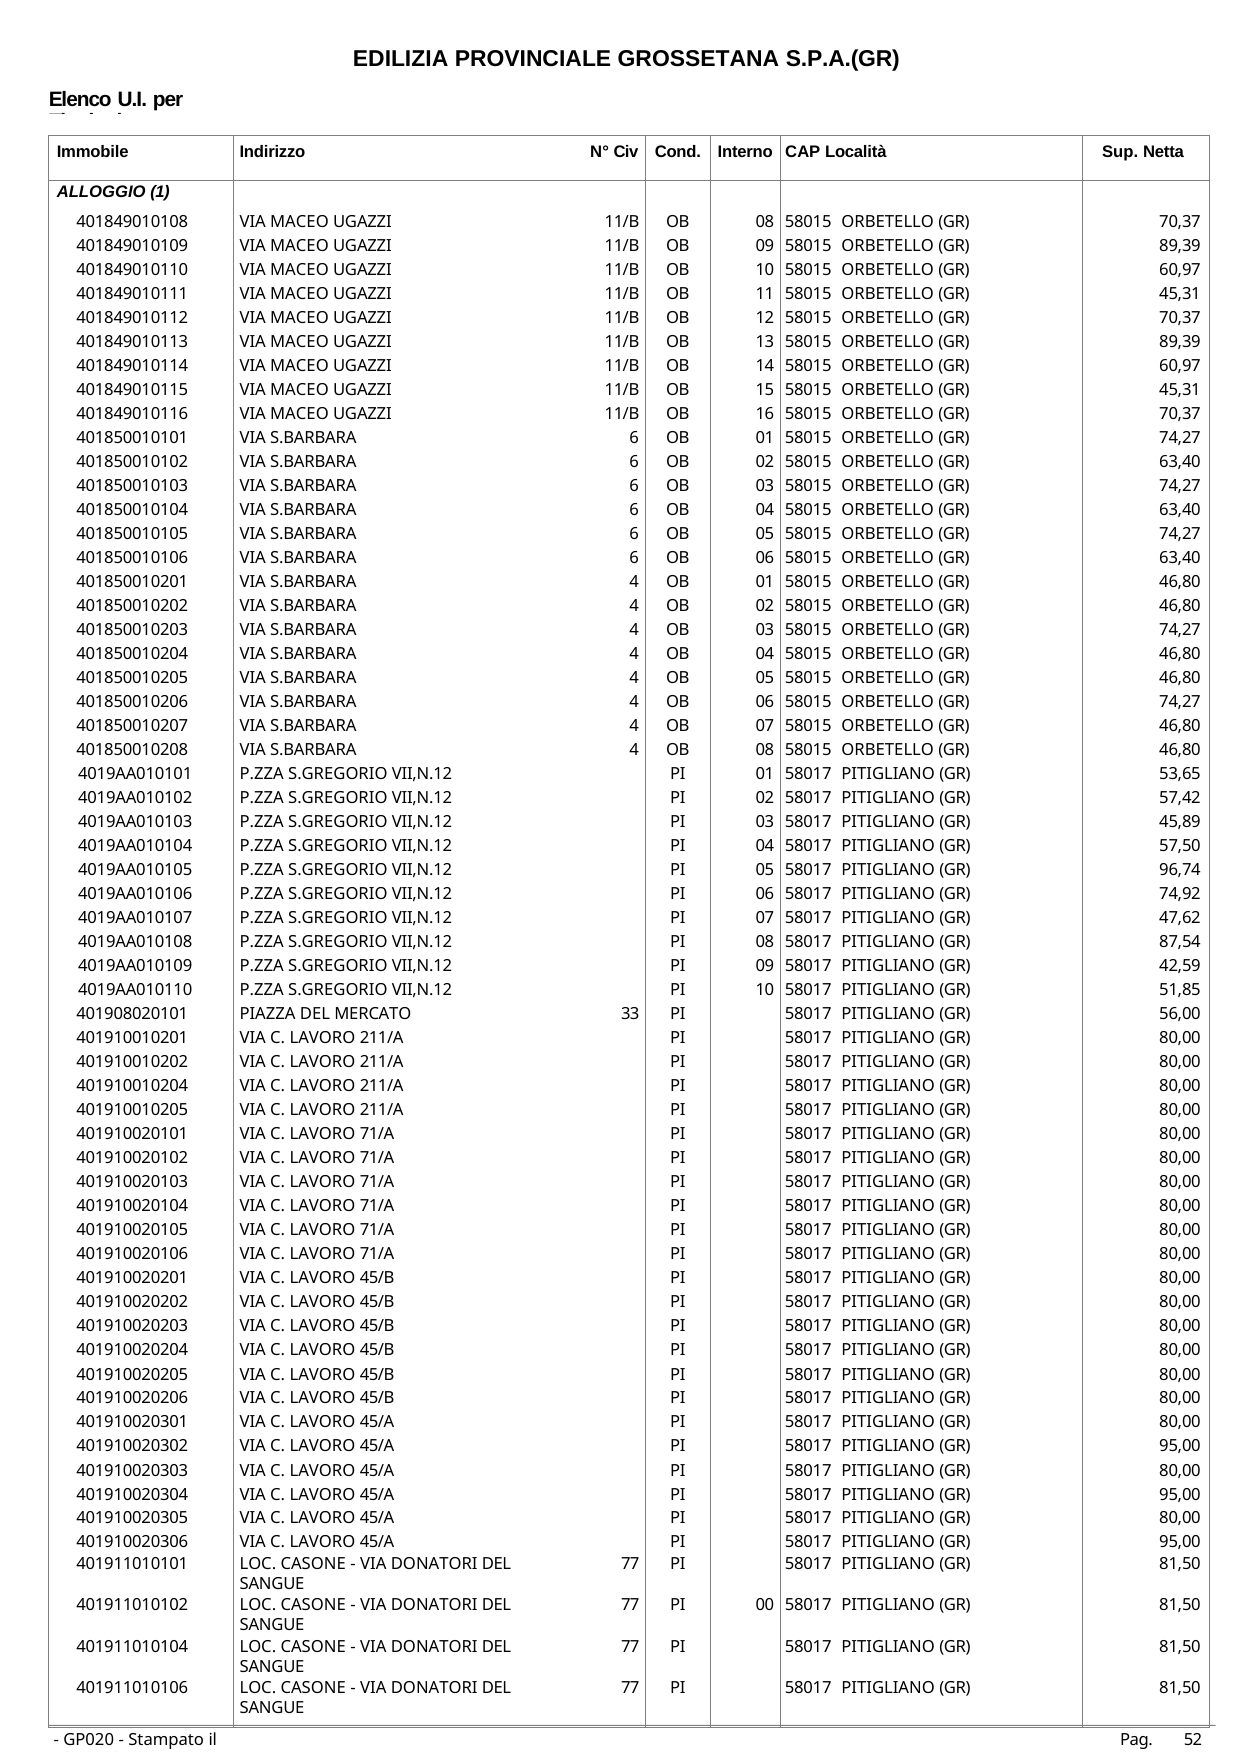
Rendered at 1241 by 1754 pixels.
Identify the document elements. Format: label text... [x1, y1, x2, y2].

table_cell LOC. CASONE - VIA DONATORI DEL [234, 1637, 557, 1658]
table_cell 58017 [781, 953, 836, 977]
table_cell 58015 [781, 521, 836, 545]
table_cell 80,00 [1083, 1385, 1209, 1409]
table_cell OB [646, 737, 710, 761]
table_cell PI [646, 1313, 710, 1337]
table_cell 58017 [781, 1097, 836, 1121]
table_cell OB [646, 689, 710, 713]
table_cell 04 [711, 833, 780, 857]
table_cell 401850010201 [49, 569, 233, 593]
table_cell PITIGLIANO (GR) [836, 1049, 1082, 1073]
table_cell [557, 1505, 645, 1529]
table_cell 11/B [557, 206, 645, 233]
table_cell VIA C. LAVORO 45/A [234, 1457, 557, 1481]
table_cell [557, 929, 645, 953]
table_cell 13 [711, 329, 780, 353]
table_cell PI [646, 1596, 710, 1616]
table_cell 58017 [781, 1001, 836, 1025]
table_cell [557, 1337, 645, 1361]
table_header Cond. [646, 136, 710, 179]
table_cell VIA C. LAVORO 45/A [234, 1433, 557, 1457]
table_cell OB [646, 521, 710, 545]
table_cell 401850010203 [49, 617, 233, 641]
table_cell [557, 881, 645, 905]
table_cell [557, 1616, 645, 1637]
table_cell [557, 1265, 645, 1289]
table_cell PI [646, 1049, 710, 1073]
table_cell PITIGLIANO (GR) [836, 1289, 1082, 1313]
table_cell 05 [711, 521, 780, 545]
table_cell 81,50 [1083, 1679, 1209, 1700]
table_cell PITIGLIANO (GR) [836, 1433, 1082, 1457]
table_cell ORBETELLO (GR) [836, 281, 1082, 305]
table_cell 02 [711, 785, 780, 809]
table_cell ORBETELLO (GR) [836, 737, 1082, 761]
table_cell PI [646, 785, 710, 809]
table_cell [557, 1385, 645, 1409]
table_cell [557, 1361, 645, 1385]
table_cell PI [646, 1679, 710, 1700]
table_cell [711, 1700, 780, 1727]
table_cell PITIGLIANO (GR) [836, 1637, 1082, 1658]
table_cell [711, 1049, 780, 1073]
table_cell [711, 1001, 780, 1025]
table_cell 4 [557, 641, 645, 665]
table_cell 77 [557, 1679, 645, 1700]
table_cell PITIGLIANO (GR) [836, 1121, 1082, 1145]
table_cell 6 [557, 449, 645, 473]
table_cell PI [646, 1337, 710, 1361]
table_cell 401849010108 [49, 206, 233, 233]
table_cell 63,40 [1083, 545, 1209, 569]
table_cell 58017 [781, 1596, 836, 1616]
table_cell [557, 1121, 645, 1145]
table_cell OB [646, 545, 710, 569]
table_cell 401850010206 [49, 689, 233, 713]
table_cell [1083, 181, 1209, 206]
table_cell OB [646, 329, 710, 353]
table_cell [557, 1217, 645, 1241]
table_cell ORBETELLO (GR) [836, 617, 1082, 641]
table_cell 58017 [781, 1049, 836, 1073]
table_cell 401910020105 [49, 1217, 233, 1241]
table_cell 58015 [781, 401, 836, 425]
table_cell [711, 1289, 780, 1313]
table_cell 58017 [781, 1481, 836, 1505]
table_cell ORBETELLO (GR) [836, 305, 1082, 329]
table_cell 401910020102 [49, 1145, 233, 1169]
table_cell PITIGLIANO (GR) [836, 1073, 1082, 1097]
table_cell P.ZZA S.GREGORIO VII,N.12 [234, 905, 557, 929]
table_cell [557, 1409, 645, 1433]
table_cell 77 [557, 1553, 645, 1575]
table_cell ORBETELLO (GR) [836, 473, 1082, 497]
table_cell [557, 1049, 645, 1073]
table_cell [711, 1313, 780, 1337]
table_cell [711, 1409, 780, 1433]
table_cell [1083, 1658, 1209, 1679]
table_cell 60,97 [1083, 353, 1209, 377]
table_cell VIA C. LAVORO 71/A [234, 1193, 557, 1217]
table_cell 06 [711, 881, 780, 905]
table_cell VIA C. LAVORO 71/A [234, 1217, 557, 1241]
table_cell 4019AA010110 [49, 977, 233, 1001]
table_cell 47,62 [1083, 905, 1209, 929]
table_cell [711, 1679, 780, 1700]
table_cell VIA S.BARBARA [234, 593, 557, 617]
table_cell [1083, 1575, 1209, 1596]
table_cell 08 [711, 929, 780, 953]
table_cell VIA C. LAVORO 71/A [234, 1145, 557, 1169]
table_header CAP Località [781, 136, 1082, 179]
table_cell 95,00 [1083, 1481, 1209, 1505]
table_cell 58015 [781, 713, 836, 737]
table_cell 58017 [781, 833, 836, 857]
table_cell 4 [557, 737, 645, 761]
table_cell VIA C. LAVORO 45/B [234, 1265, 557, 1289]
table_cell 80,00 [1083, 1289, 1209, 1313]
table_cell VIA MACEO UGAZZI [234, 401, 557, 425]
table_cell [836, 1700, 1082, 1727]
table_cell 58017 [781, 1409, 836, 1433]
table_cell PI [646, 1193, 710, 1217]
table_cell [557, 1193, 645, 1217]
table_cell PI [646, 809, 710, 833]
table_cell ORBETELLO (GR) [836, 689, 1082, 713]
table_header N° Civ [557, 136, 645, 179]
table_cell 401910020106 [49, 1241, 233, 1265]
table_cell PITIGLIANO (GR) [836, 1505, 1082, 1529]
table_cell 4 [557, 665, 645, 689]
table_cell 46,80 [1083, 569, 1209, 593]
table_cell 58017 [781, 1529, 836, 1553]
table_cell VIA S.BARBARA [234, 689, 557, 713]
table_cell [49, 1658, 233, 1679]
table_cell 80,00 [1083, 1097, 1209, 1121]
table_cell PI [646, 1529, 710, 1553]
table_cell 63,40 [1083, 449, 1209, 473]
table_cell 58017 [781, 761, 836, 785]
table_cell 74,27 [1083, 617, 1209, 641]
table_cell 09 [711, 233, 780, 257]
table_cell 89,39 [1083, 233, 1209, 257]
table_cell 58015 [781, 593, 836, 617]
table_cell 401911010106 [49, 1679, 233, 1700]
table_cell [234, 181, 557, 206]
table_cell P.ZZA S.GREGORIO VII,N.12 [234, 953, 557, 977]
table_cell 58017 [781, 1637, 836, 1658]
table_cell 4 [557, 593, 645, 617]
table_cell [557, 1481, 645, 1505]
table_cell 4019AA010103 [49, 809, 233, 833]
table_cell 58017 [781, 1337, 836, 1361]
table_cell P.ZZA S.GREGORIO VII,N.12 [234, 929, 557, 953]
table_cell 58015 [781, 545, 836, 569]
table_cell [557, 1529, 645, 1553]
table_cell [711, 1529, 780, 1553]
table_cell 4 [557, 617, 645, 641]
table_cell PI [646, 1169, 710, 1193]
table_cell PI [646, 1097, 710, 1121]
table_cell 401910020202 [49, 1289, 233, 1313]
table_cell 4019AA010108 [49, 929, 233, 953]
table_cell [557, 977, 645, 1001]
table_cell [711, 1265, 780, 1289]
table_cell 45,89 [1083, 809, 1209, 833]
table_cell PITIGLIANO (GR) [836, 929, 1082, 953]
table_cell 401850010208 [49, 737, 233, 761]
table_cell PI [646, 1289, 710, 1313]
table_cell [711, 1217, 780, 1241]
table_cell 04 [711, 641, 780, 665]
table_cell 58015 [781, 689, 836, 713]
table_cell 4 [557, 569, 645, 593]
table_header Interno [711, 136, 780, 179]
table_cell PI [646, 1001, 710, 1025]
table_cell VIA C. LAVORO 45/B [234, 1361, 557, 1385]
table_cell PITIGLIANO (GR) [836, 1596, 1082, 1616]
table_cell 58015 [781, 449, 836, 473]
table_cell [711, 1193, 780, 1217]
table_cell 11/B [557, 281, 645, 305]
table_cell 401849010110 [49, 257, 233, 281]
table_cell [781, 1616, 836, 1637]
table_cell 58017 [781, 1457, 836, 1481]
table_cell VIA S.BARBARA [234, 521, 557, 545]
table_cell PI [646, 833, 710, 857]
table_cell PI [646, 1385, 710, 1409]
table_cell 401850010202 [49, 593, 233, 617]
table_cell VIA MACEO UGAZZI [234, 206, 557, 233]
table_cell [557, 1169, 645, 1193]
table_cell ORBETELLO (GR) [836, 377, 1082, 401]
table_cell 401910010202 [49, 1049, 233, 1073]
table_cell ORBETELLO (GR) [836, 329, 1082, 353]
table_cell 58017 [781, 857, 836, 881]
table_cell 95,00 [1083, 1529, 1209, 1553]
table_cell 70,37 [1083, 206, 1209, 233]
table_cell [557, 785, 645, 809]
table_cell 58015 [781, 425, 836, 449]
table_cell 58015 [781, 617, 836, 641]
table_cell PITIGLIANO (GR) [836, 761, 1082, 785]
table_cell 58017 [781, 1553, 836, 1575]
table_cell PI [646, 1433, 710, 1457]
table_cell 09 [711, 953, 780, 977]
table_cell PITIGLIANO (GR) [836, 1217, 1082, 1241]
table_cell VIA MACEO UGAZZI [234, 377, 557, 401]
table_cell 01 [711, 569, 780, 593]
table_cell VIA S.BARBARA [234, 641, 557, 665]
table_cell ORBETELLO (GR) [836, 449, 1082, 473]
table_cell 74,27 [1083, 425, 1209, 449]
table_cell 11/B [557, 401, 645, 425]
table_cell [557, 761, 645, 785]
table_cell [711, 1145, 780, 1169]
table_cell 70,37 [1083, 305, 1209, 329]
table_cell 4019AA010107 [49, 905, 233, 929]
table_cell [711, 1361, 780, 1385]
table_cell 80,00 [1083, 1145, 1209, 1169]
table_cell 05 [711, 857, 780, 881]
table_cell 401910010201 [49, 1025, 233, 1049]
table_cell [711, 1457, 780, 1481]
table_cell 401910020305 [49, 1505, 233, 1529]
table_cell [711, 1169, 780, 1193]
table_cell 80,00 [1083, 1457, 1209, 1481]
table_cell VIA C. LAVORO 71/A [234, 1169, 557, 1193]
table_cell PI [646, 977, 710, 1001]
table_cell 401910020303 [49, 1457, 233, 1481]
table_cell PI [646, 1073, 710, 1097]
table_cell ORBETELLO (GR) [836, 569, 1082, 593]
table_cell VIA C. LAVORO 45/A [234, 1409, 557, 1433]
table_cell PITIGLIANO (GR) [836, 977, 1082, 1001]
table_cell 58017 [781, 1073, 836, 1097]
table_cell [711, 1505, 780, 1529]
table_cell LOC. CASONE - VIA DONATORI DEL [234, 1553, 557, 1575]
table_cell 58017 [781, 977, 836, 1001]
table_cell 08 [711, 737, 780, 761]
table_cell PITIGLIANO (GR) [836, 1313, 1082, 1337]
table_cell 58015 [781, 233, 836, 257]
table_cell PITIGLIANO (GR) [836, 833, 1082, 857]
table_cell 6 [557, 521, 645, 545]
table_cell 10 [711, 977, 780, 1001]
table_cell [836, 1616, 1082, 1637]
table_cell SANGUE [234, 1700, 557, 1727]
table_cell 80,00 [1083, 1049, 1209, 1073]
table_cell PITIGLIANO (GR) [836, 1409, 1082, 1433]
table_cell 401849010111 [49, 281, 233, 305]
table_cell 46,80 [1083, 641, 1209, 665]
table_cell ORBETELLO (GR) [836, 641, 1082, 665]
table_cell 4019AA010105 [49, 857, 233, 881]
table_cell PITIGLIANO (GR) [836, 1361, 1082, 1385]
table_cell OB [646, 665, 710, 689]
table_cell 58017 [781, 1217, 836, 1241]
table_cell 77 [557, 1637, 645, 1658]
table_cell P.ZZA S.GREGORIO VII,N.12 [234, 977, 557, 1001]
table_cell PITIGLIANO (GR) [836, 809, 1082, 833]
table_cell 58017 [781, 881, 836, 905]
table_cell 6 [557, 425, 645, 449]
table_cell 02 [711, 593, 780, 617]
table_cell VIA S.BARBARA [234, 617, 557, 641]
table_cell P.ZZA S.GREGORIO VII,N.12 [234, 857, 557, 881]
table_cell ORBETELLO (GR) [836, 401, 1082, 425]
table_cell PITIGLIANO (GR) [836, 1265, 1082, 1289]
table_cell 58017 [781, 1145, 836, 1169]
table_cell PI [646, 761, 710, 785]
table_cell [557, 857, 645, 881]
table_cell 401849010114 [49, 353, 233, 377]
table_cell 80,00 [1083, 1025, 1209, 1049]
table_cell 401850010205 [49, 665, 233, 689]
table_cell [557, 809, 645, 833]
table_header Sup. Netta [1083, 136, 1209, 179]
table_cell [557, 905, 645, 929]
table_cell ORBETELLO (GR) [836, 233, 1082, 257]
table_cell 401910010205 [49, 1097, 233, 1121]
table_cell VIA C. LAVORO 45/A [234, 1529, 557, 1553]
table_cell 401911010102 [49, 1596, 233, 1616]
table_header Immobile [49, 136, 233, 179]
table_cell [711, 1481, 780, 1505]
table_cell 80,00 [1083, 1217, 1209, 1241]
table_cell 46,80 [1083, 737, 1209, 761]
table_cell ORBETELLO (GR) [836, 353, 1082, 377]
table_cell VIA C. LAVORO 211/A [234, 1049, 557, 1073]
table_cell OB [646, 353, 710, 377]
table_cell 60,97 [1083, 257, 1209, 281]
table_cell [836, 1658, 1082, 1679]
table_cell 57,50 [1083, 833, 1209, 857]
table_cell 58015 [781, 206, 836, 233]
table_cell 4019AA010102 [49, 785, 233, 809]
table_cell SANGUE [234, 1658, 557, 1679]
table_cell 6 [557, 545, 645, 569]
table_cell PIAZZA DEL MERCATO [234, 1001, 557, 1025]
table_cell 00 [711, 1596, 780, 1616]
table_cell 58015 [781, 257, 836, 281]
table_cell [557, 953, 645, 977]
table_cell OB [646, 257, 710, 281]
table_cell [49, 1700, 233, 1727]
table_header Indirizzo [234, 136, 557, 179]
table_cell 81,50 [1083, 1596, 1209, 1616]
table_cell PITIGLIANO (GR) [836, 905, 1082, 929]
table_cell 401850010101 [49, 425, 233, 449]
table_cell 80,00 [1083, 1193, 1209, 1217]
table_cell 58017 [781, 1289, 836, 1313]
table_cell PI [646, 1241, 710, 1265]
table_cell OB [646, 425, 710, 449]
table_cell [557, 1073, 645, 1097]
table_cell 80,00 [1083, 1313, 1209, 1337]
table_cell VIA MACEO UGAZZI [234, 353, 557, 377]
table_cell [557, 1658, 645, 1679]
table_cell 58015 [781, 737, 836, 761]
table_cell 58015 [781, 665, 836, 689]
table_cell [711, 1097, 780, 1121]
table_cell 401910020204 [49, 1337, 233, 1361]
table_cell PITIGLIANO (GR) [836, 1679, 1082, 1700]
table_cell 10 [711, 257, 780, 281]
table_cell PITIGLIANO (GR) [836, 1169, 1082, 1193]
table_cell 12 [711, 305, 780, 329]
table_cell PI [646, 1025, 710, 1049]
table_cell [557, 1289, 645, 1313]
table_cell [781, 1575, 836, 1596]
table_cell 4019AA010109 [49, 953, 233, 977]
table_cell P.ZZA S.GREGORIO VII,N.12 [234, 881, 557, 905]
table_cell 401850010104 [49, 497, 233, 521]
table_cell VIA C. LAVORO 45/B [234, 1385, 557, 1409]
table_cell 58015 [781, 329, 836, 353]
table_cell [49, 1616, 233, 1637]
table_cell VIA S.BARBARA [234, 713, 557, 737]
table_cell [557, 1313, 645, 1337]
table_cell PI [646, 1217, 710, 1241]
table_cell 74,27 [1083, 473, 1209, 497]
table_cell VIA C. LAVORO 71/A [234, 1241, 557, 1265]
table_cell VIA S.BARBARA [234, 449, 557, 473]
table_cell [711, 1553, 780, 1575]
table_cell 58015 [781, 497, 836, 521]
table_cell [711, 1073, 780, 1097]
table_cell [646, 1700, 710, 1727]
table_cell [781, 181, 836, 206]
table_cell OB [646, 617, 710, 641]
table_cell VIA MACEO UGAZZI [234, 329, 557, 353]
table_cell P.ZZA S.GREGORIO VII,N.12 [234, 785, 557, 809]
table_cell 01 [711, 425, 780, 449]
table_cell PITIGLIANO (GR) [836, 1241, 1082, 1265]
table_cell 51,85 [1083, 977, 1209, 1001]
table_cell VIA MACEO UGAZZI [234, 233, 557, 257]
table_cell [557, 1145, 645, 1169]
table_cell 74,27 [1083, 689, 1209, 713]
table_cell 401908020101 [49, 1001, 233, 1025]
table_cell 07 [711, 713, 780, 737]
table_cell 58017 [781, 1025, 836, 1049]
table_cell 401849010115 [49, 377, 233, 401]
table_cell 6 [557, 473, 645, 497]
table_cell VIA S.BARBARA [234, 545, 557, 569]
table_cell PI [646, 1553, 710, 1575]
table_cell PI [646, 905, 710, 929]
table_cell 401850010204 [49, 641, 233, 665]
table_cell VIA C. LAVORO 211/A [234, 1097, 557, 1121]
table_cell ORBETELLO (GR) [836, 257, 1082, 281]
table_cell 11 [711, 281, 780, 305]
table_cell 11/B [557, 353, 645, 377]
table_cell PI [646, 1505, 710, 1529]
table_cell OB [646, 206, 710, 233]
table_cell PITIGLIANO (GR) [836, 857, 1082, 881]
table_cell VIA C. LAVORO 45/B [234, 1313, 557, 1337]
table_cell SANGUE [234, 1575, 557, 1596]
table_cell 401910020101 [49, 1121, 233, 1145]
table_cell 401910020103 [49, 1169, 233, 1193]
table_cell [836, 1575, 1082, 1596]
table_cell PI [646, 1121, 710, 1145]
table_cell 58017 [781, 1361, 836, 1385]
table_cell PI [646, 1637, 710, 1658]
table_cell 58015 [781, 473, 836, 497]
table_cell PI [646, 1409, 710, 1433]
table_cell [557, 1457, 645, 1481]
table_cell 58017 [781, 1505, 836, 1529]
table_cell [557, 1700, 645, 1727]
table_cell 33 [557, 1001, 645, 1025]
table_cell P.ZZA S.GREGORIO VII,N.12 [234, 833, 557, 857]
table_cell [781, 1700, 836, 1727]
table_cell OB [646, 449, 710, 473]
table_cell 401849010116 [49, 401, 233, 425]
table_cell [711, 1575, 780, 1596]
table_cell LOC. CASONE - VIA DONATORI DEL [234, 1679, 557, 1700]
table_cell 80,00 [1083, 1265, 1209, 1289]
table_cell PITIGLIANO (GR) [836, 1337, 1082, 1361]
table_cell OB [646, 233, 710, 257]
table_cell PI [646, 1265, 710, 1289]
table_cell PI [646, 929, 710, 953]
table_cell [711, 1658, 780, 1679]
table_cell P.ZZA S.GREGORIO VII,N.12 [234, 809, 557, 833]
table_cell VIA C. LAVORO 71/A [234, 1121, 557, 1145]
table_cell 01 [711, 761, 780, 785]
table_cell ORBETELLO (GR) [836, 497, 1082, 521]
table_cell 58017 [781, 785, 836, 809]
table_cell 58015 [781, 641, 836, 665]
table_cell 03 [711, 617, 780, 641]
table_cell ORBETELLO (GR) [836, 665, 1082, 689]
table_cell 401850010102 [49, 449, 233, 473]
table_cell [557, 1025, 645, 1049]
table_cell 401850010103 [49, 473, 233, 497]
table_cell [49, 1575, 233, 1596]
table_cell 74,27 [1083, 521, 1209, 545]
table_cell 58017 [781, 809, 836, 833]
table_cell 05 [711, 665, 780, 689]
table_cell 16 [711, 401, 780, 425]
table_cell VIA S.BARBARA [234, 497, 557, 521]
table_cell OB [646, 713, 710, 737]
table_cell VIA S.BARBARA [234, 473, 557, 497]
table_cell 58015 [781, 569, 836, 593]
table_cell 58017 [781, 1433, 836, 1457]
table_cell 58017 [781, 1385, 836, 1409]
table_cell 11/B [557, 329, 645, 353]
table_cell PITIGLIANO (GR) [836, 1481, 1082, 1505]
table_cell [711, 1121, 780, 1145]
table_cell [557, 1575, 645, 1596]
table_cell PITIGLIANO (GR) [836, 1553, 1082, 1575]
table_cell 80,00 [1083, 1169, 1209, 1193]
table_cell OB [646, 401, 710, 425]
table_cell 58017 [781, 1679, 836, 1700]
table_cell 401910020104 [49, 1193, 233, 1217]
table_cell ORBETELLO (GR) [836, 206, 1082, 233]
table_cell 11/B [557, 377, 645, 401]
table_cell PI [646, 857, 710, 881]
table_cell ORBETELLO (GR) [836, 593, 1082, 617]
table_cell 58015 [781, 281, 836, 305]
table_cell 401850010105 [49, 521, 233, 545]
table_cell OB [646, 569, 710, 593]
table_cell 11/B [557, 233, 645, 257]
table_cell [711, 1616, 780, 1637]
table_cell 401910020205 [49, 1361, 233, 1385]
table_cell [646, 1575, 710, 1596]
table_cell [836, 181, 1082, 206]
table_cell ORBETELLO (GR) [836, 713, 1082, 737]
table_cell 63,40 [1083, 497, 1209, 521]
table_cell VIA C. LAVORO 45/B [234, 1289, 557, 1313]
table_cell 02 [711, 449, 780, 473]
table_cell 58017 [781, 1169, 836, 1193]
table_cell 401910020301 [49, 1409, 233, 1433]
table_cell PITIGLIANO (GR) [836, 785, 1082, 809]
table_cell 401849010109 [49, 233, 233, 257]
table_cell VIA S.BARBARA [234, 665, 557, 689]
table_cell 80,00 [1083, 1241, 1209, 1265]
table_cell PI [646, 1145, 710, 1169]
table_cell PITIGLIANO (GR) [836, 1193, 1082, 1217]
table_cell ALLOGGIO (1) [49, 181, 233, 206]
table_cell 401911010101 [49, 1553, 233, 1575]
table_cell [711, 1241, 780, 1265]
table_cell 401910020302 [49, 1433, 233, 1457]
table_cell 46,80 [1083, 713, 1209, 737]
table_cell [711, 1637, 780, 1658]
table_cell [646, 1658, 710, 1679]
table_cell 401910020203 [49, 1313, 233, 1337]
table_cell 07 [711, 905, 780, 929]
table_cell [557, 833, 645, 857]
table_cell VIA C. LAVORO 45/B [234, 1337, 557, 1361]
table_cell VIA S.BARBARA [234, 425, 557, 449]
table_cell PITIGLIANO (GR) [836, 1385, 1082, 1409]
table_cell 81,50 [1083, 1553, 1209, 1575]
table_cell 401910020201 [49, 1265, 233, 1289]
table_cell 6 [557, 497, 645, 521]
table_cell 401850010207 [49, 713, 233, 737]
table_cell 4 [557, 689, 645, 713]
table_cell 96,74 [1083, 857, 1209, 881]
table_cell VIA MACEO UGAZZI [234, 281, 557, 305]
table_cell 80,00 [1083, 1361, 1209, 1385]
table_cell 70,37 [1083, 401, 1209, 425]
table_cell PITIGLIANO (GR) [836, 1025, 1082, 1049]
table_cell 14 [711, 353, 780, 377]
table_cell 4019AA010106 [49, 881, 233, 905]
table_cell 06 [711, 689, 780, 713]
table_cell [557, 1097, 645, 1121]
table_cell VIA C. LAVORO 45/A [234, 1505, 557, 1529]
table_cell [711, 1385, 780, 1409]
table_cell PI [646, 1361, 710, 1385]
table_cell 15 [711, 377, 780, 401]
table_cell PI [646, 953, 710, 977]
table_cell 87,54 [1083, 929, 1209, 953]
table_cell OB [646, 473, 710, 497]
table_cell 45,31 [1083, 281, 1209, 305]
table_cell 57,42 [1083, 785, 1209, 809]
table_cell [646, 1616, 710, 1637]
table_cell VIA MACEO UGAZZI [234, 257, 557, 281]
table_cell 401910020306 [49, 1529, 233, 1553]
table_cell 04 [711, 497, 780, 521]
table_cell 58017 [781, 905, 836, 929]
table_cell OB [646, 641, 710, 665]
table_cell PITIGLIANO (GR) [836, 1457, 1082, 1481]
table_cell PI [646, 1481, 710, 1505]
table_cell 401910020206 [49, 1385, 233, 1409]
table_cell 4 [557, 713, 645, 737]
table_cell 401910010204 [49, 1073, 233, 1097]
table_cell 58015 [781, 353, 836, 377]
table_cell 401911010104 [49, 1637, 233, 1658]
table_cell 58017 [781, 1193, 836, 1217]
table_cell PITIGLIANO (GR) [836, 1145, 1082, 1169]
table_cell VIA S.BARBARA [234, 737, 557, 761]
table_cell 401910020304 [49, 1481, 233, 1505]
table_cell SANGUE [234, 1616, 557, 1637]
table_cell PI [646, 881, 710, 905]
table_cell 56,00 [1083, 1001, 1209, 1025]
table_cell 401849010112 [49, 305, 233, 329]
table_cell [646, 181, 710, 206]
table_cell VIA MACEO UGAZZI [234, 305, 557, 329]
table_cell [557, 1241, 645, 1265]
table_cell [711, 1433, 780, 1457]
table_cell 401850010106 [49, 545, 233, 569]
table_cell [711, 181, 780, 206]
table_cell 46,80 [1083, 593, 1209, 617]
table_cell 401849010113 [49, 329, 233, 353]
table_cell 58017 [781, 1265, 836, 1289]
table_cell OB [646, 377, 710, 401]
table_cell [557, 181, 645, 206]
table_cell OB [646, 593, 710, 617]
table_cell LOC. CASONE - VIA DONATORI DEL [234, 1596, 557, 1616]
table_cell 81,50 [1083, 1637, 1209, 1658]
table_cell 58017 [781, 929, 836, 953]
table_cell 89,39 [1083, 329, 1209, 353]
table_cell [557, 1433, 645, 1457]
table_cell [1083, 1700, 1209, 1727]
table_cell OB [646, 497, 710, 521]
table_cell VIA C. LAVORO 211/A [234, 1025, 557, 1049]
table_cell OB [646, 305, 710, 329]
table_cell 11/B [557, 305, 645, 329]
table_cell PI [646, 1457, 710, 1481]
table_cell PITIGLIANO (GR) [836, 881, 1082, 905]
table_cell 58015 [781, 305, 836, 329]
table_cell 03 [711, 809, 780, 833]
table_cell 95,00 [1083, 1433, 1209, 1457]
table_cell 80,00 [1083, 1337, 1209, 1361]
table_cell PITIGLIANO (GR) [836, 1097, 1082, 1121]
table_cell P.ZZA S.GREGORIO VII,N.12 [234, 761, 557, 785]
table_cell 06 [711, 545, 780, 569]
table_cell [781, 1658, 836, 1679]
table_cell 08 [711, 206, 780, 233]
table_cell ORBETELLO (GR) [836, 545, 1082, 569]
table_cell [711, 1337, 780, 1361]
table_cell 42,59 [1083, 953, 1209, 977]
table_cell 58017 [781, 1241, 836, 1265]
table_cell 80,00 [1083, 1073, 1209, 1097]
table_cell 45,31 [1083, 377, 1209, 401]
table_cell 80,00 [1083, 1505, 1209, 1529]
table_cell 4019AA010101 [49, 761, 233, 785]
table_cell 58017 [781, 1313, 836, 1337]
table_cell VIA C. LAVORO 45/A [234, 1481, 557, 1505]
table_cell PITIGLIANO (GR) [836, 1001, 1082, 1025]
table_cell 77 [557, 1596, 645, 1616]
table_cell VIA C. LAVORO 211/A [234, 1073, 557, 1097]
table_cell ORBETELLO (GR) [836, 521, 1082, 545]
table_cell 80,00 [1083, 1121, 1209, 1145]
table_cell 11/B [557, 257, 645, 281]
table_cell VIA S.BARBARA [234, 569, 557, 593]
table_cell 58015 [781, 377, 836, 401]
table_cell 46,80 [1083, 665, 1209, 689]
table_cell ORBETELLO (GR) [836, 425, 1082, 449]
table_cell PITIGLIANO (GR) [836, 1529, 1082, 1553]
table_cell 4019AA010104 [49, 833, 233, 857]
table_cell PITIGLIANO (GR) [836, 953, 1082, 977]
table_cell [711, 1025, 780, 1049]
table_cell [1083, 1616, 1209, 1637]
table_cell 74,92 [1083, 881, 1209, 905]
table_cell 80,00 [1083, 1409, 1209, 1433]
table_cell 58017 [781, 1121, 836, 1145]
table_cell 03 [711, 473, 780, 497]
table_cell OB [646, 281, 710, 305]
table_cell 53,65 [1083, 761, 1209, 785]
